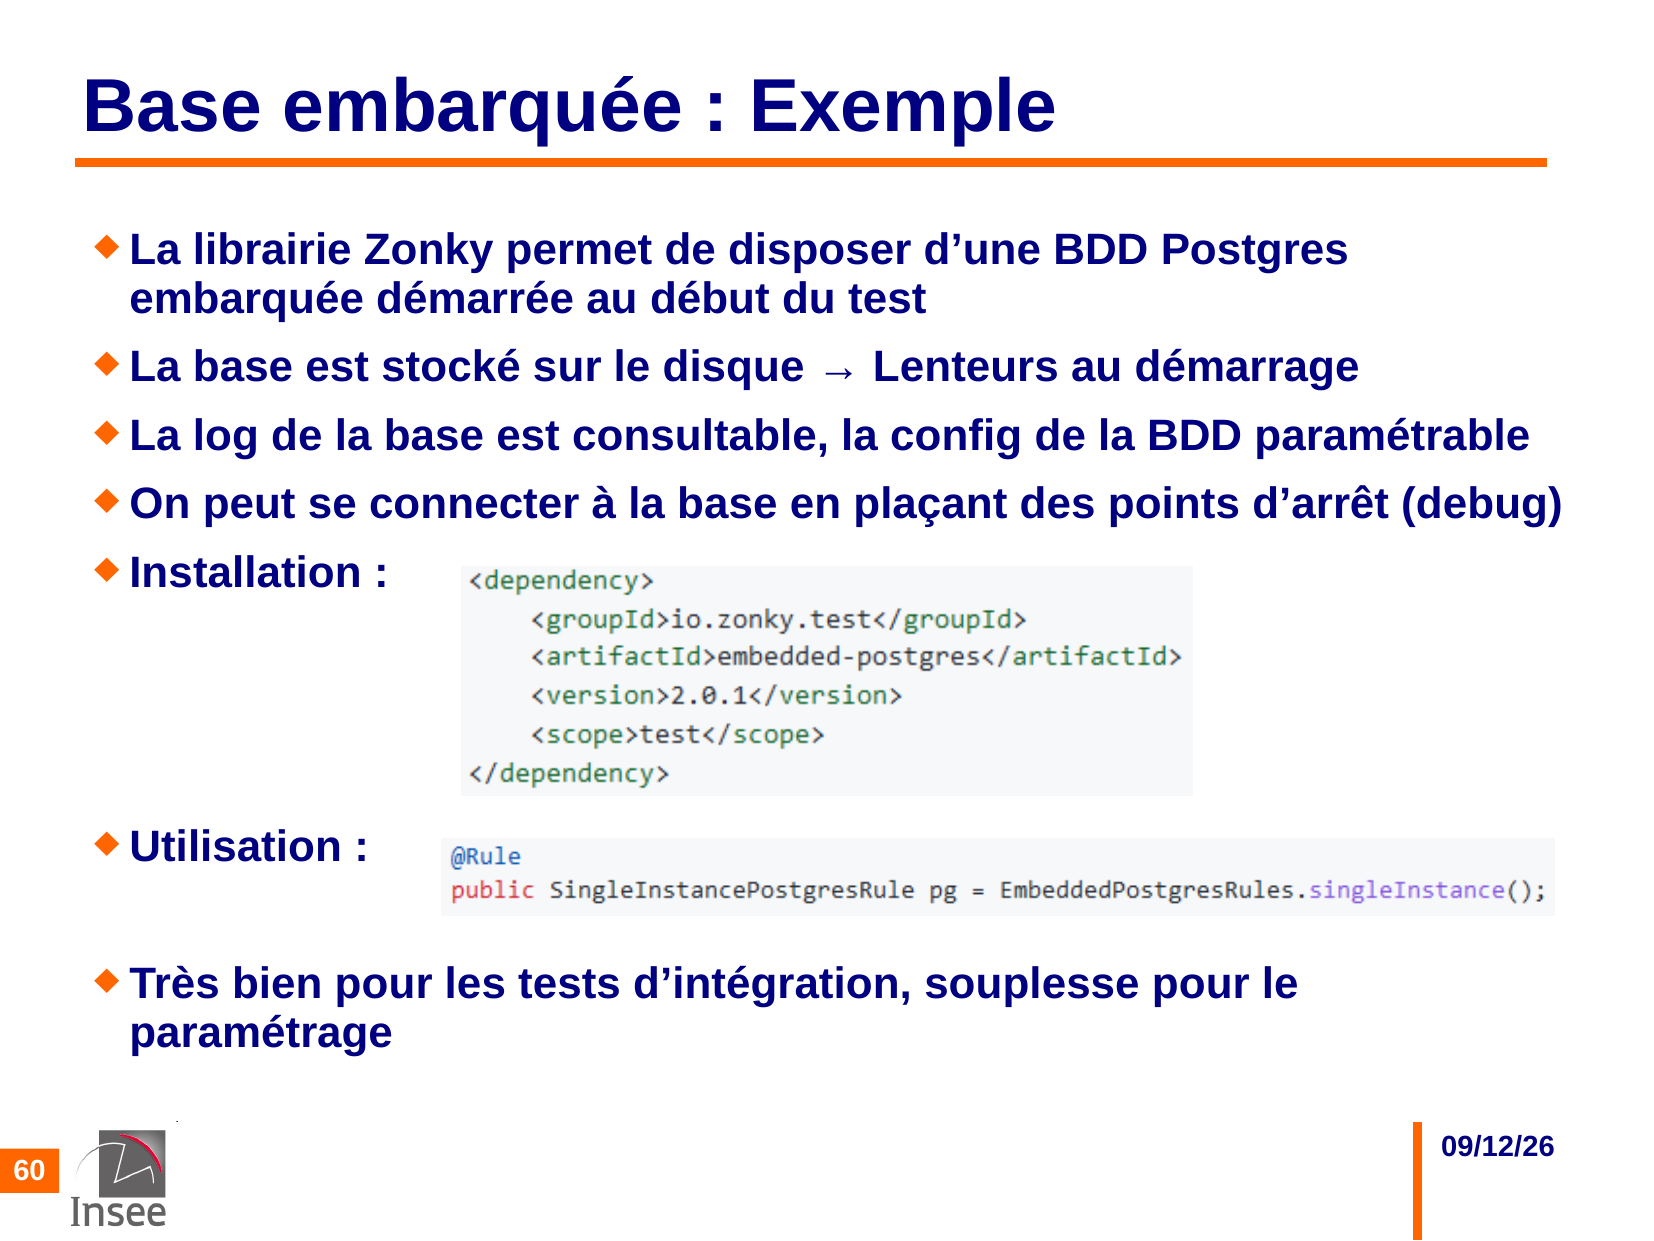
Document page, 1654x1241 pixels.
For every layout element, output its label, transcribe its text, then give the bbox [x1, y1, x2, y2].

picture [62, 1121, 178, 1241]
list La librairie Zonky permet de disposer d’une BDD Postgres embarquée démarrée au début du test La base est stocké sur le disque → Lenteurs au démarrage La log de la base est consultable, la config de la BDD paramétrable On peut se connecter à la base en plaçant des points d’arrêt (debug) Installation : Utilisation : Très bien pour les tests d’intégration, souplesse pour le paramétrage [82, 224, 1571, 1123]
picture [441, 838, 1555, 916]
title Base embarquée : Exemple [82, 49, 1619, 163]
picture [461, 566, 1193, 796]
